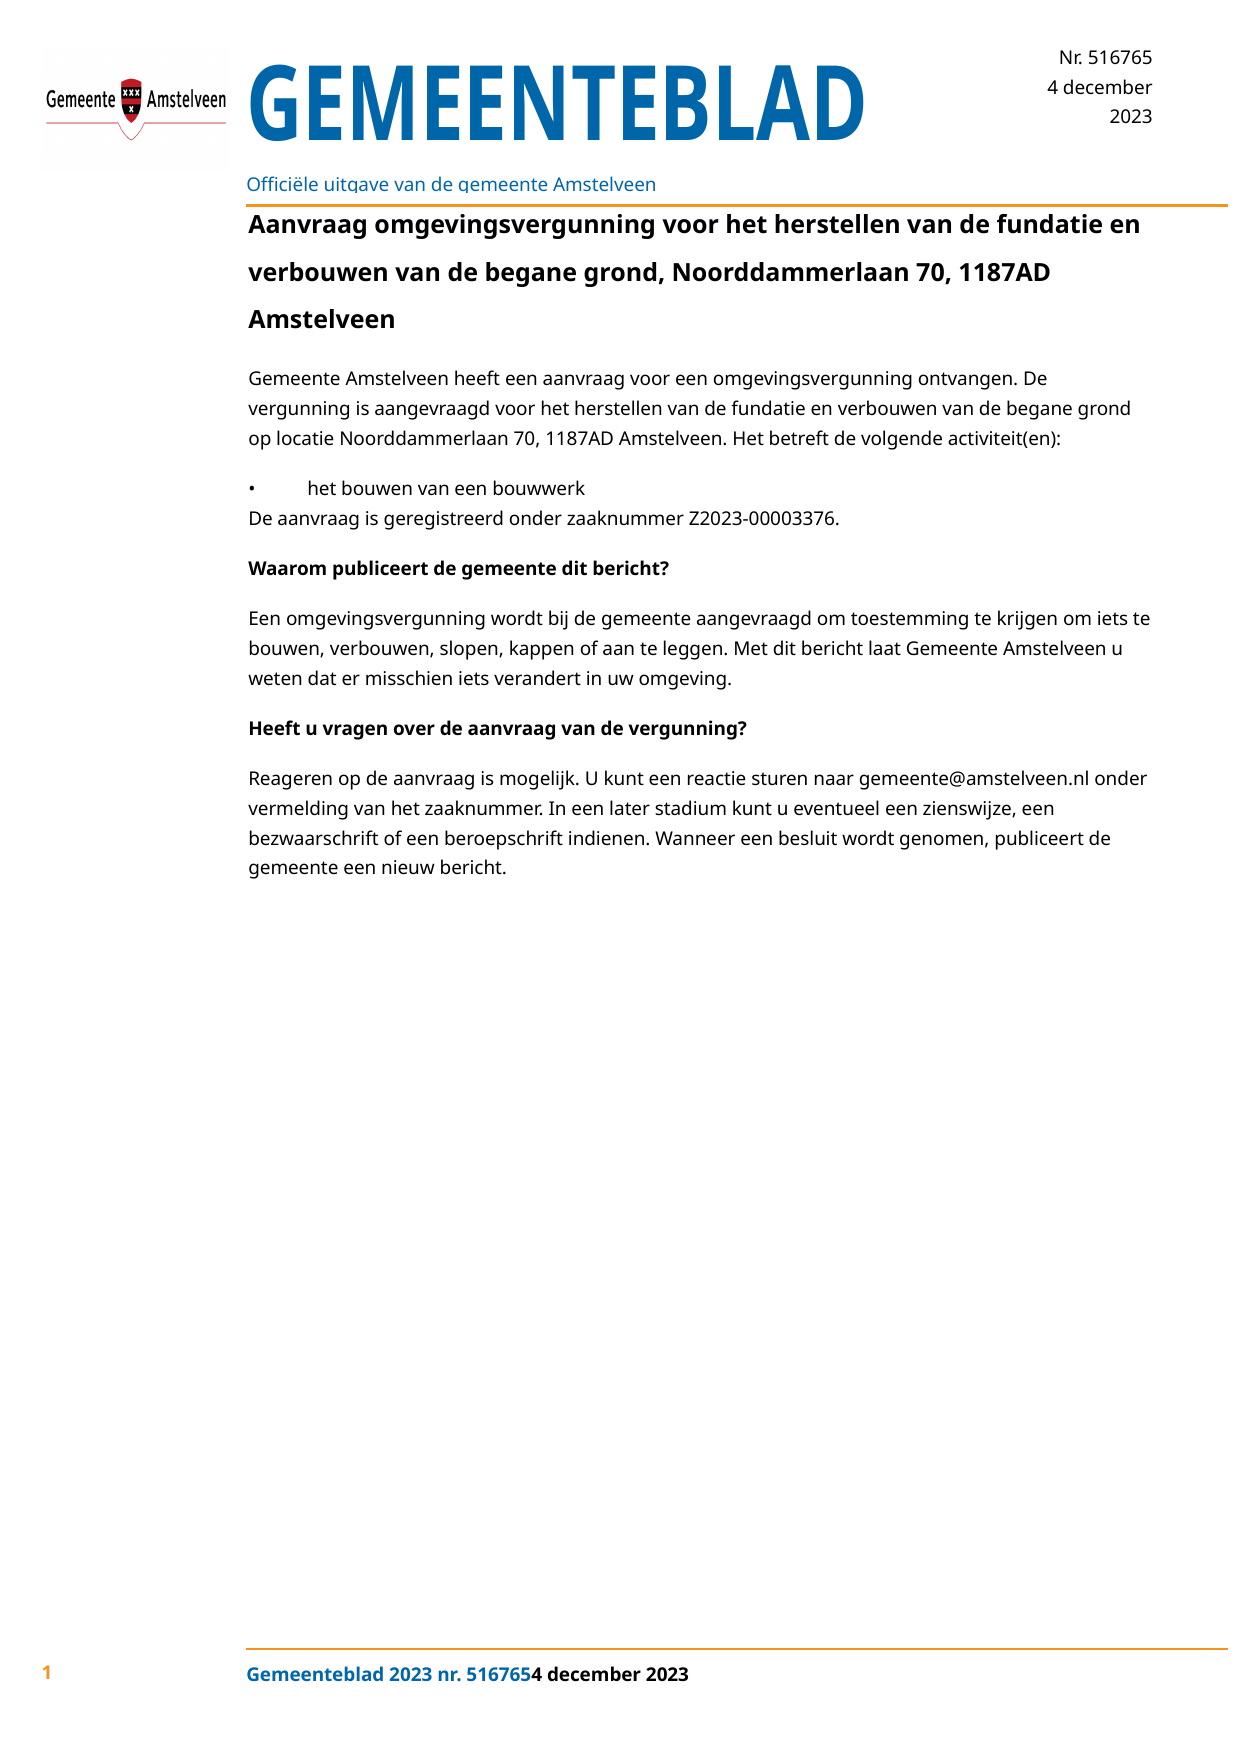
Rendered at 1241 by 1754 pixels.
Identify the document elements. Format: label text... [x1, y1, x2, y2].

picture [41, 47, 231, 172]
text Gemeente Amstelveen heeft een aanvraag voor een omgevingsvergunning ontvangen. De vergunning is aangevraagd voor het herstellen van de fundatie en verbouwen van de begane grond op locatie Noorddammerlaan 70, 1187AD Amstelveen. Het betreft de volgende activiteit(en): [248, 366, 1152, 450]
text Reageren op de aanvraag is mogelijk. U kunt een reactie sturen naar gemeente@amstelveen.nl onder vermelding van het zaaknummer. In een later stadium kunt u eventueel een zienswijze, een bezwaarschrift of een beroepschrift indienen. Wanneer een besluit wordt genomen, publiceert de gemeente een nieuw bericht. [248, 766, 1152, 880]
text Waarom publiceert de gemeente dit bericht? [248, 555, 1152, 581]
list het bouwen van een bouwwerk [248, 475, 1152, 501]
text De aanvraag is geregistreerd onder zaaknummer Z2023-00003376. [248, 505, 1152, 530]
text Heeft u vragen over de aanvraag van de vergunning? [248, 715, 1152, 741]
text Een omgevingsvergunning wordt bij de gemeente aangevraagd om toestemming te krijgen om iets te bouwen, verbouwen, slopen, kappen of aan te leggen. Met dit bericht laat Gemeente Amstelveen u weten dat er misschien iets verandert in uw omgeving. [248, 606, 1152, 690]
text Aanvraag omgevingsvergunning voor het herstellen van de fundatie en verbouwen van de begane grond, Noorddammerlaan 70, 1187AD Amstelveen [248, 207, 1152, 336]
